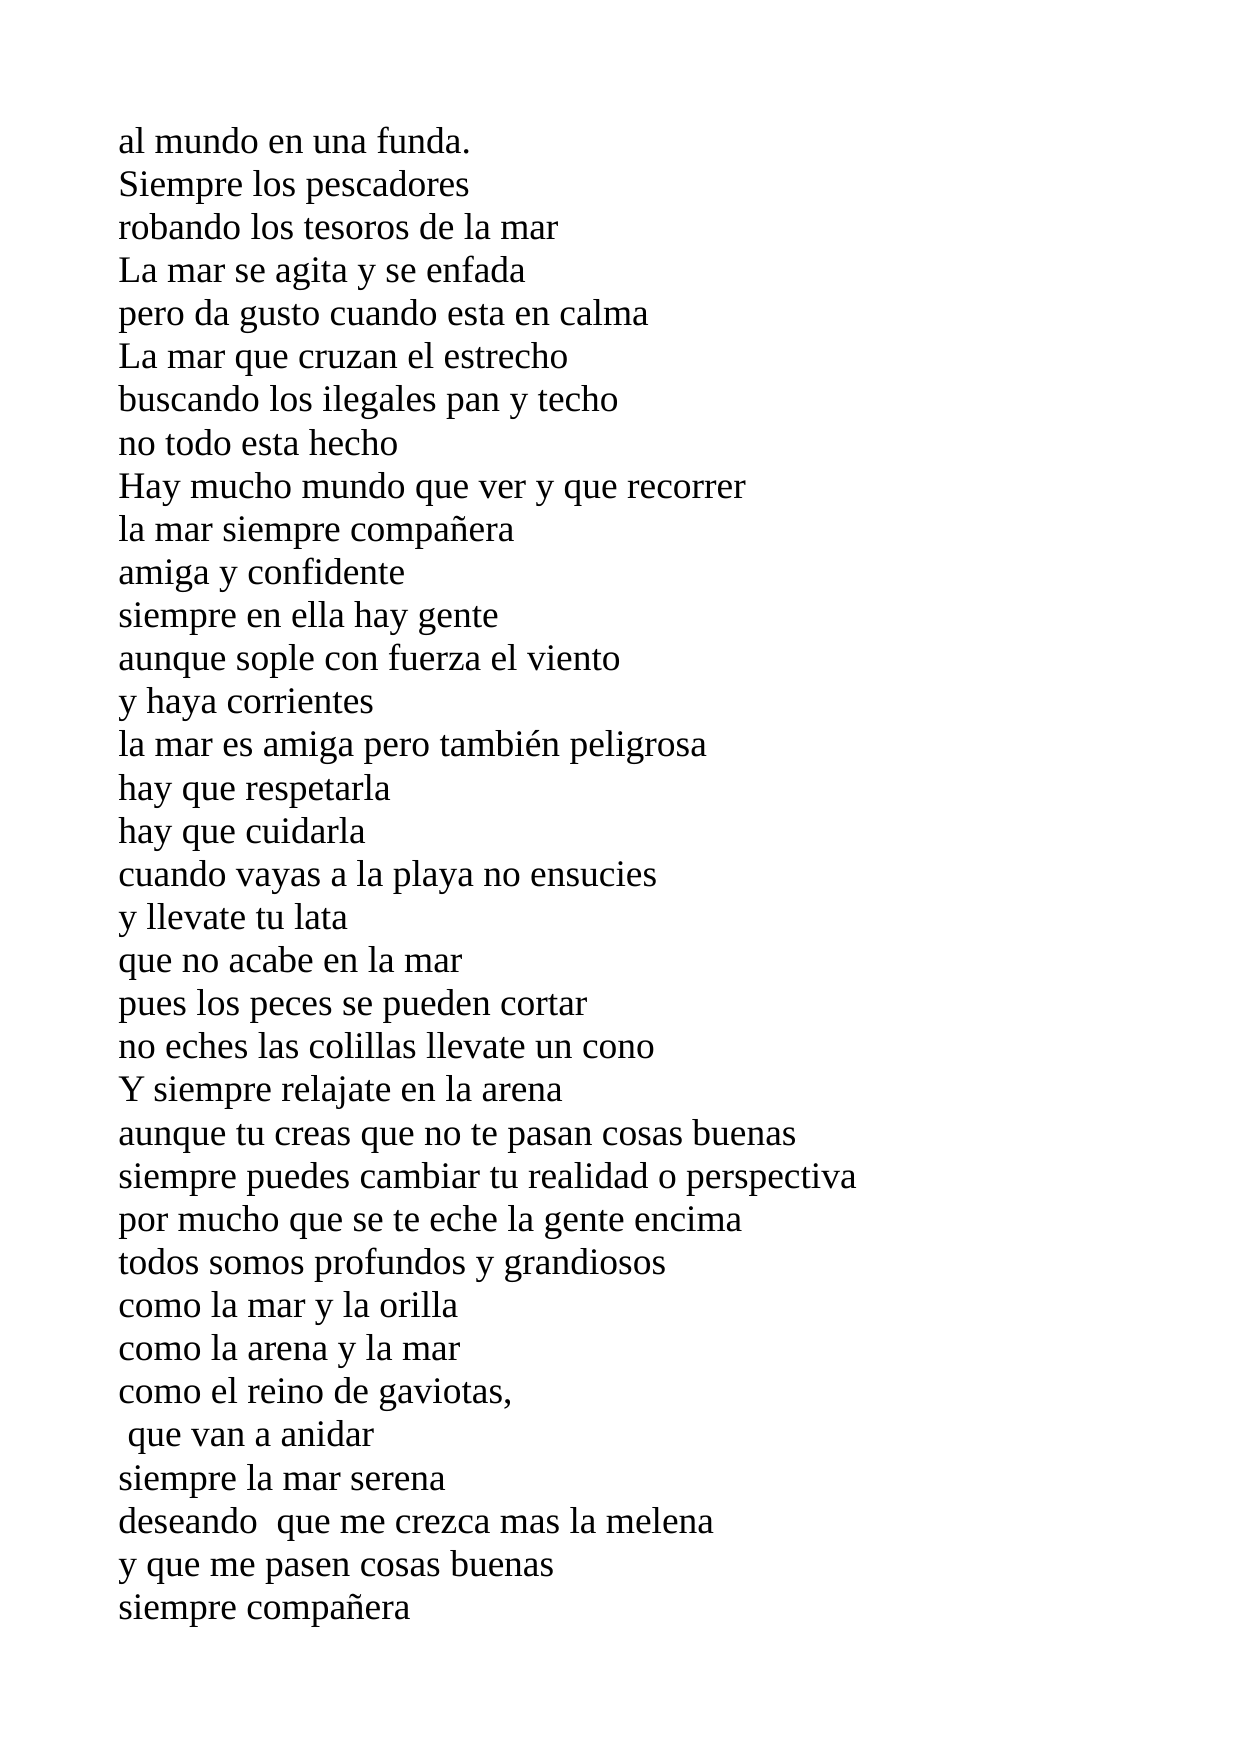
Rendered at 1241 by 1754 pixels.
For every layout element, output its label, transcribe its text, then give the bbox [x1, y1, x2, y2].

text buscando los ilegales pan y techo [118, 377, 1122, 420]
text siempre compañera [118, 1584, 1122, 1627]
text siempre la mar serena [118, 1455, 1122, 1498]
text robando los tesoros de la mar [118, 204, 1122, 247]
text como la mar y la orilla [118, 1282, 1122, 1326]
text que van a anidar [118, 1412, 1122, 1455]
text La mar se agita y se enfada [118, 247, 1122, 291]
text siempre puedes cambiar tu realidad o perspectiva [118, 1153, 1122, 1196]
text aunque tu creas que no te pasan cosas buenas [118, 1110, 1122, 1153]
text pues los peces se pueden cortar [118, 981, 1122, 1024]
text y llevate tu lata [118, 894, 1122, 937]
text la mar es amiga pero también peligrosa [118, 722, 1122, 765]
text Y siempre relajate en la arena [118, 1067, 1122, 1110]
text Siempre los pescadores [118, 161, 1122, 204]
text cuando vayas a la playa no ensucies [118, 851, 1122, 894]
text siempre en ella hay gente [118, 592, 1122, 636]
text hay que respetarla [118, 765, 1122, 808]
text aunque sople con fuerza el viento [118, 636, 1122, 679]
text todos somos profundos y grandiosos [118, 1239, 1122, 1282]
text pero da gusto cuando esta en calma [118, 291, 1122, 334]
text por mucho que se te eche la gente encima [118, 1196, 1122, 1239]
text Hay mucho mundo que ver y que recorrer [118, 463, 1122, 506]
text deseando que me crezca mas la melena [118, 1498, 1122, 1541]
text como la arena y la mar [118, 1326, 1122, 1369]
text y haya corrientes [118, 679, 1122, 722]
text y que me pasen cosas buenas [118, 1541, 1122, 1584]
text La mar que cruzan el estrecho [118, 334, 1122, 377]
text como el reino de gaviotas, [118, 1369, 1122, 1412]
text no eches las colillas llevate un cono [118, 1024, 1122, 1067]
text no todo esta hecho [118, 420, 1122, 463]
text amiga y confidente [118, 549, 1122, 592]
text la mar siempre compañera [118, 506, 1122, 549]
text al mundo en una funda. [118, 118, 1122, 161]
text que no acabe en la mar [118, 937, 1122, 981]
text hay que cuidarla [118, 808, 1122, 851]
